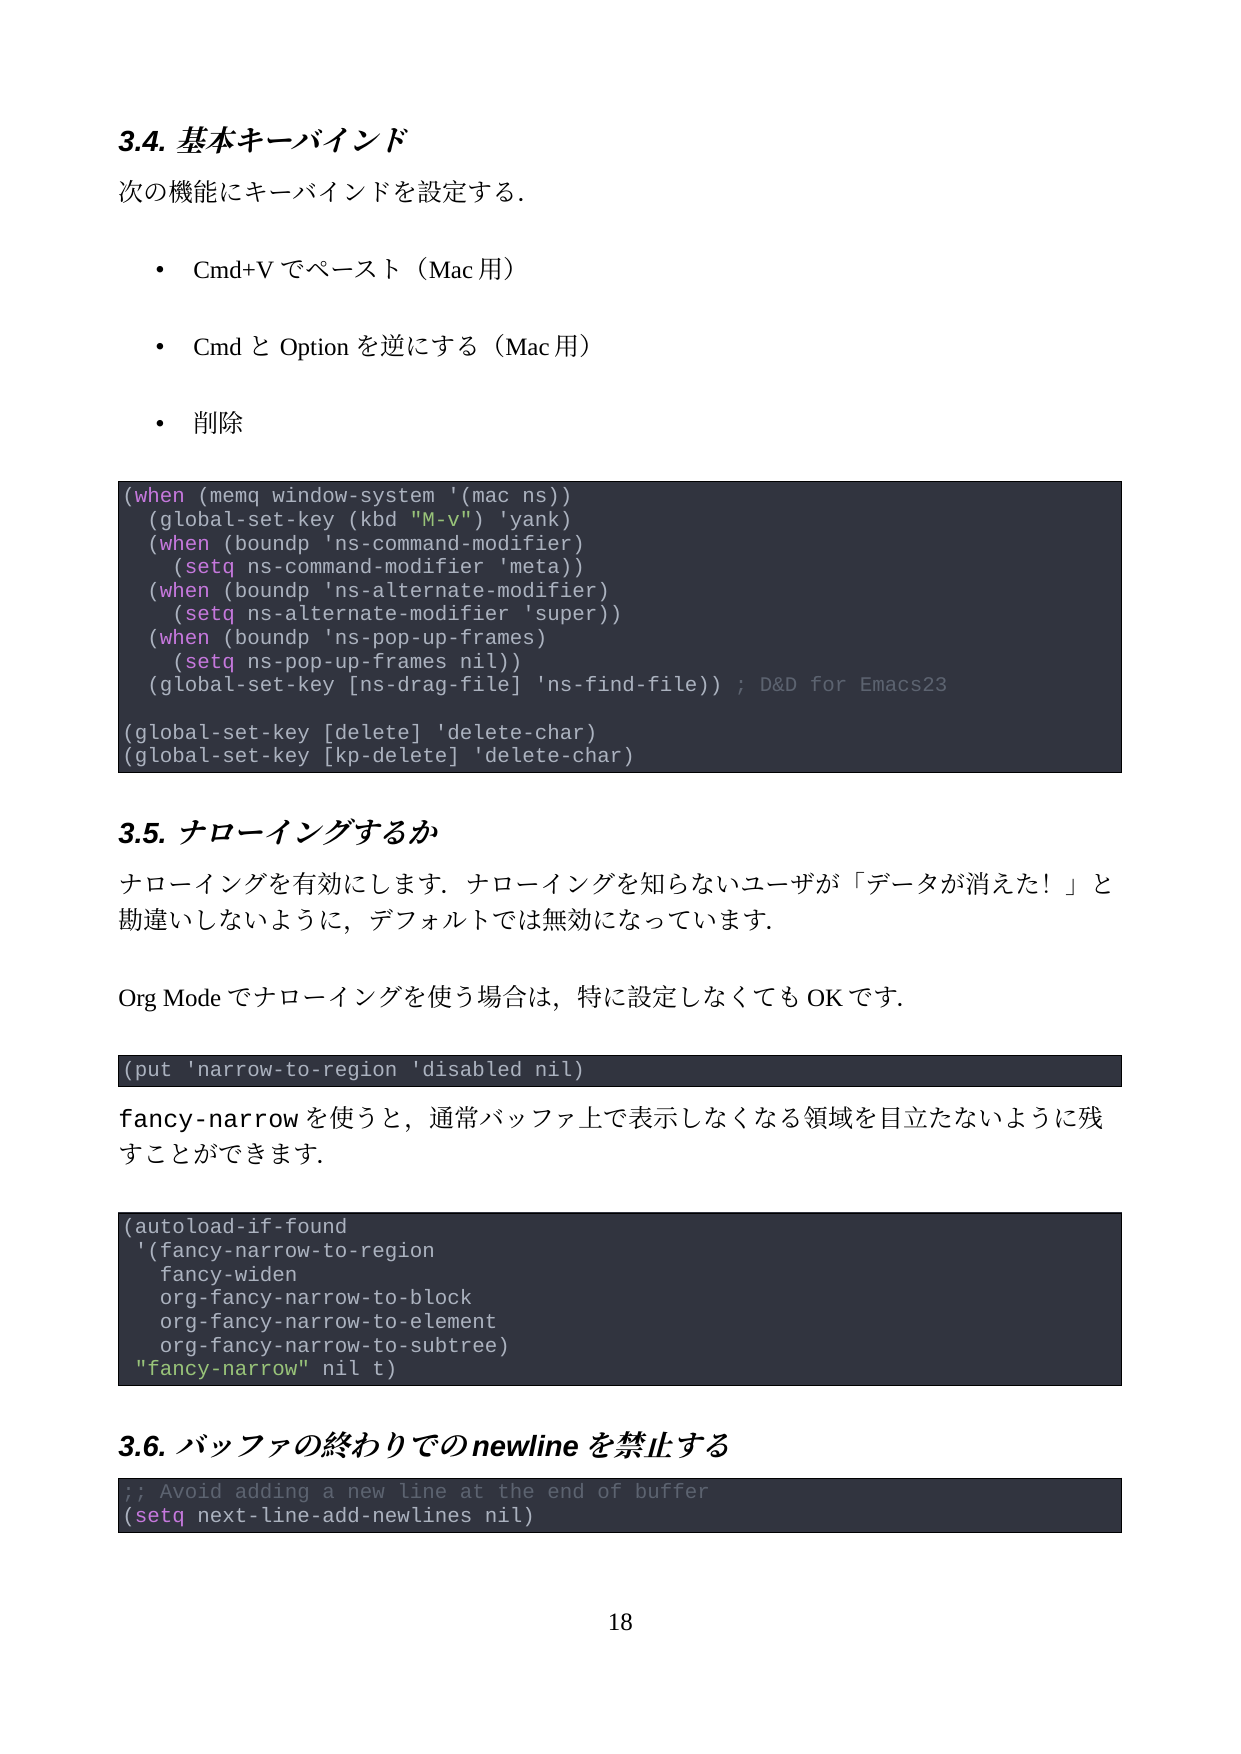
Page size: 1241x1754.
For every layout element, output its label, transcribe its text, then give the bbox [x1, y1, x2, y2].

text (setq ns-command-modifier 'meta)) [119, 552, 1121, 576]
text 次の機能にキーバインドを設定する． [118, 172, 1122, 237]
text ナローイングを有効にします．ナローイングを知らないユーザが「データが消えた！」と勘違いしないように，デフォルトでは無効になっています． [118, 865, 1122, 965]
text ;; Avoid adding a new line at the end of buffer [119, 1479, 1121, 1501]
list Cmd と Option を逆にする（Mac用） [156, 327, 1122, 392]
text org-fancy-narrow-to-block [119, 1283, 1121, 1307]
text (setq ns-alternate-modifier 'super)) [119, 599, 1121, 623]
text (setq next-line-add-newlines nil) [119, 1501, 1121, 1532]
subtitle 基本キーバインド [118, 118, 1122, 160]
list Cmd+V でペースト（Mac用） [156, 250, 1122, 314]
list 削除 [156, 404, 1122, 469]
text fancy-narrow を使うと，通常バッファ上で表示しなくなる領域を目立たないように残すことができます． [118, 1099, 1122, 1200]
subtitle バッファの終わりでのnewlineを禁止する [118, 1423, 1122, 1465]
text (autoload-if-found [119, 1214, 1121, 1236]
text (when (memq window-system '(mac ns)) [119, 482, 1121, 505]
text (global-set-key (kbd "M-v") 'yank) [119, 505, 1121, 528]
text '(fancy-narrow-to-region [119, 1236, 1121, 1260]
text (put 'narrow-to-region 'disabled nil) [119, 1056, 1121, 1086]
text (setq ns-pop-up-frames nil)) [119, 647, 1121, 670]
text org-fancy-narrow-to-subtree) [119, 1331, 1121, 1354]
text (global-set-key [delete] 'delete-char) [119, 718, 1121, 741]
text (when (boundp 'ns-command-modifier) [119, 528, 1121, 552]
text Org Mode でナローイングを使う場合は，特に設定しなくてもOKです． [118, 978, 1122, 1042]
text org-fancy-narrow-to-element [119, 1307, 1121, 1331]
text (when (boundp 'ns-pop-up-frames) [119, 623, 1121, 647]
text "fancy-narrow" nil t) [119, 1354, 1121, 1385]
text (global-set-key [kp-delete] 'delete-char) [119, 741, 1121, 772]
text (when (boundp 'ns-alternate-modifier) [119, 576, 1121, 599]
text (global-set-key [ns-drag-file] 'ns-find-file)) ; D&D for Emacs23 [119, 670, 1121, 694]
subtitle ナローイングするか [118, 810, 1122, 852]
text fancy-widen [119, 1260, 1121, 1283]
